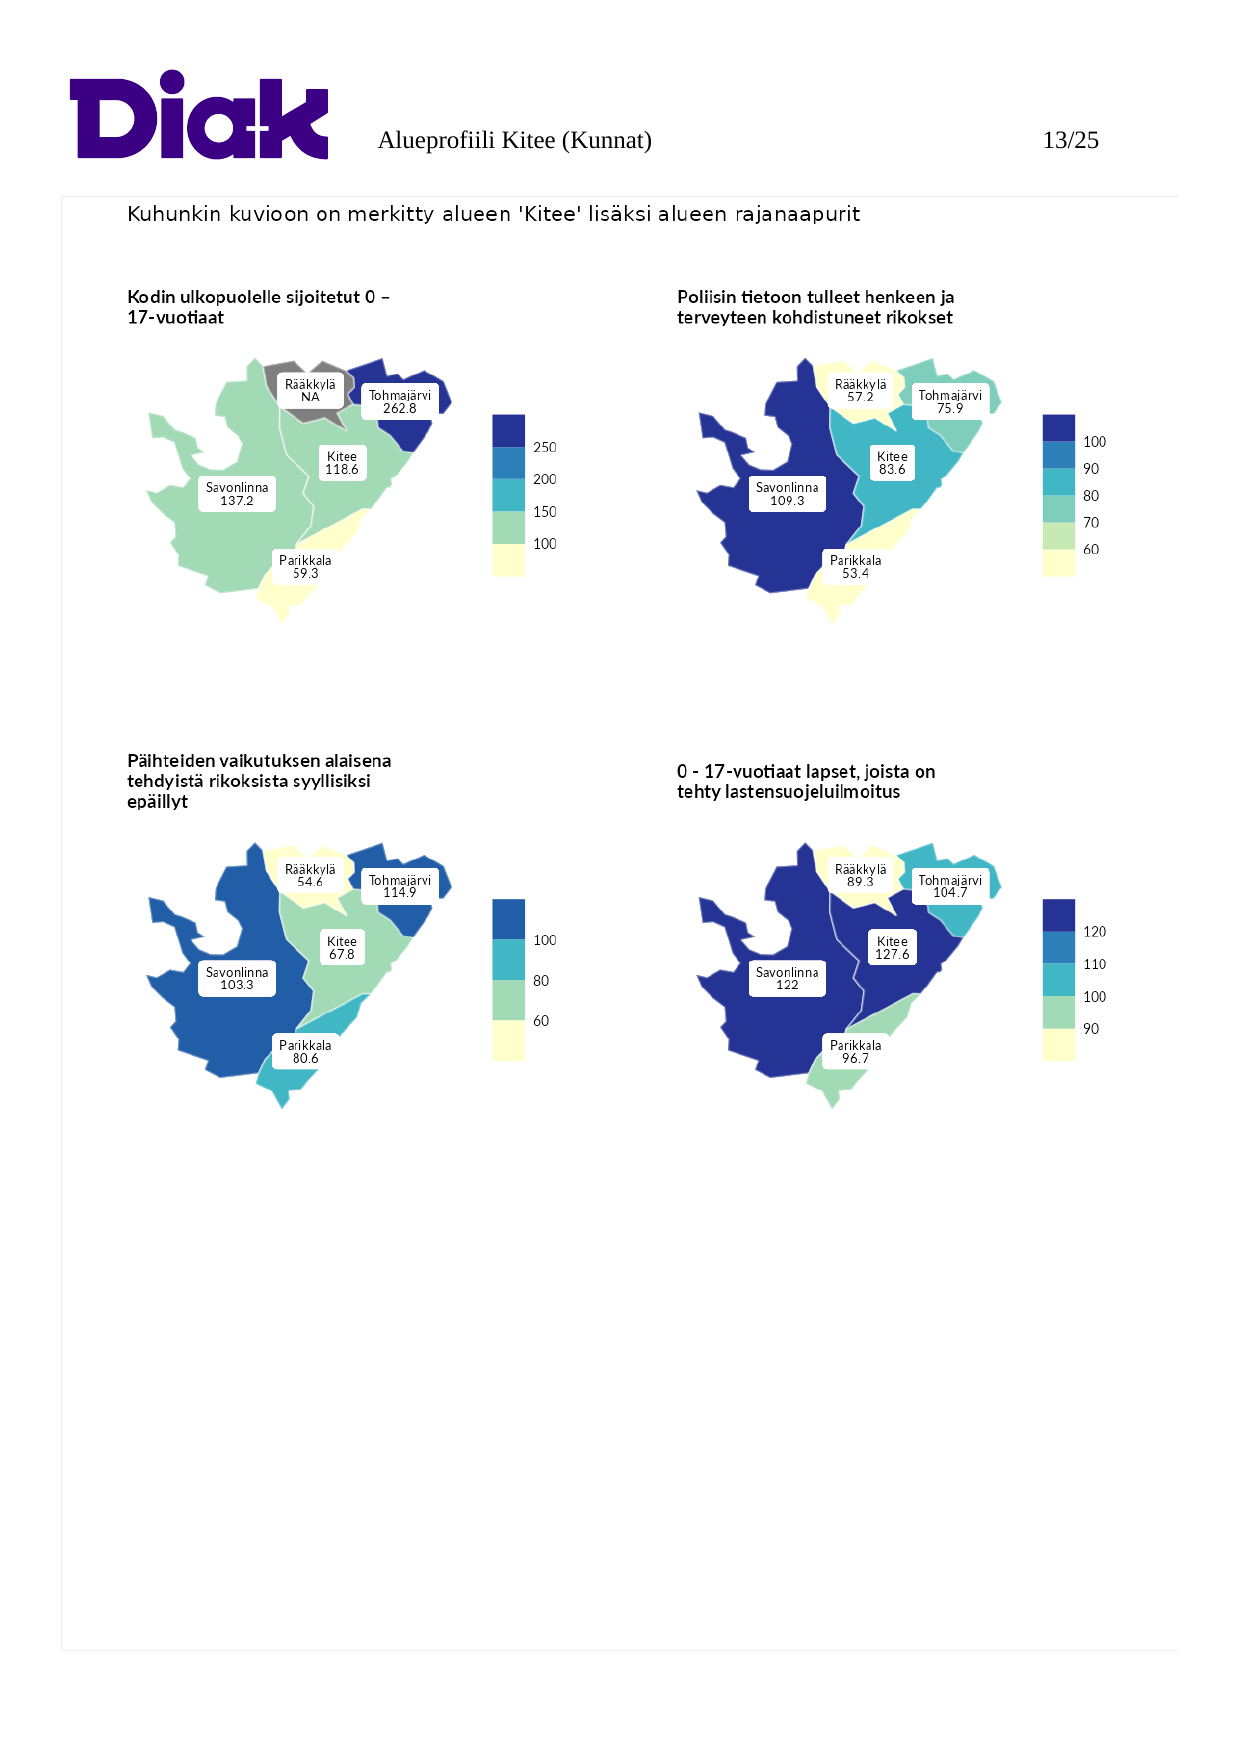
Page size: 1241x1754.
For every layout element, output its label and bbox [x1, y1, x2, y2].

picture [61, 196, 1179, 1651]
